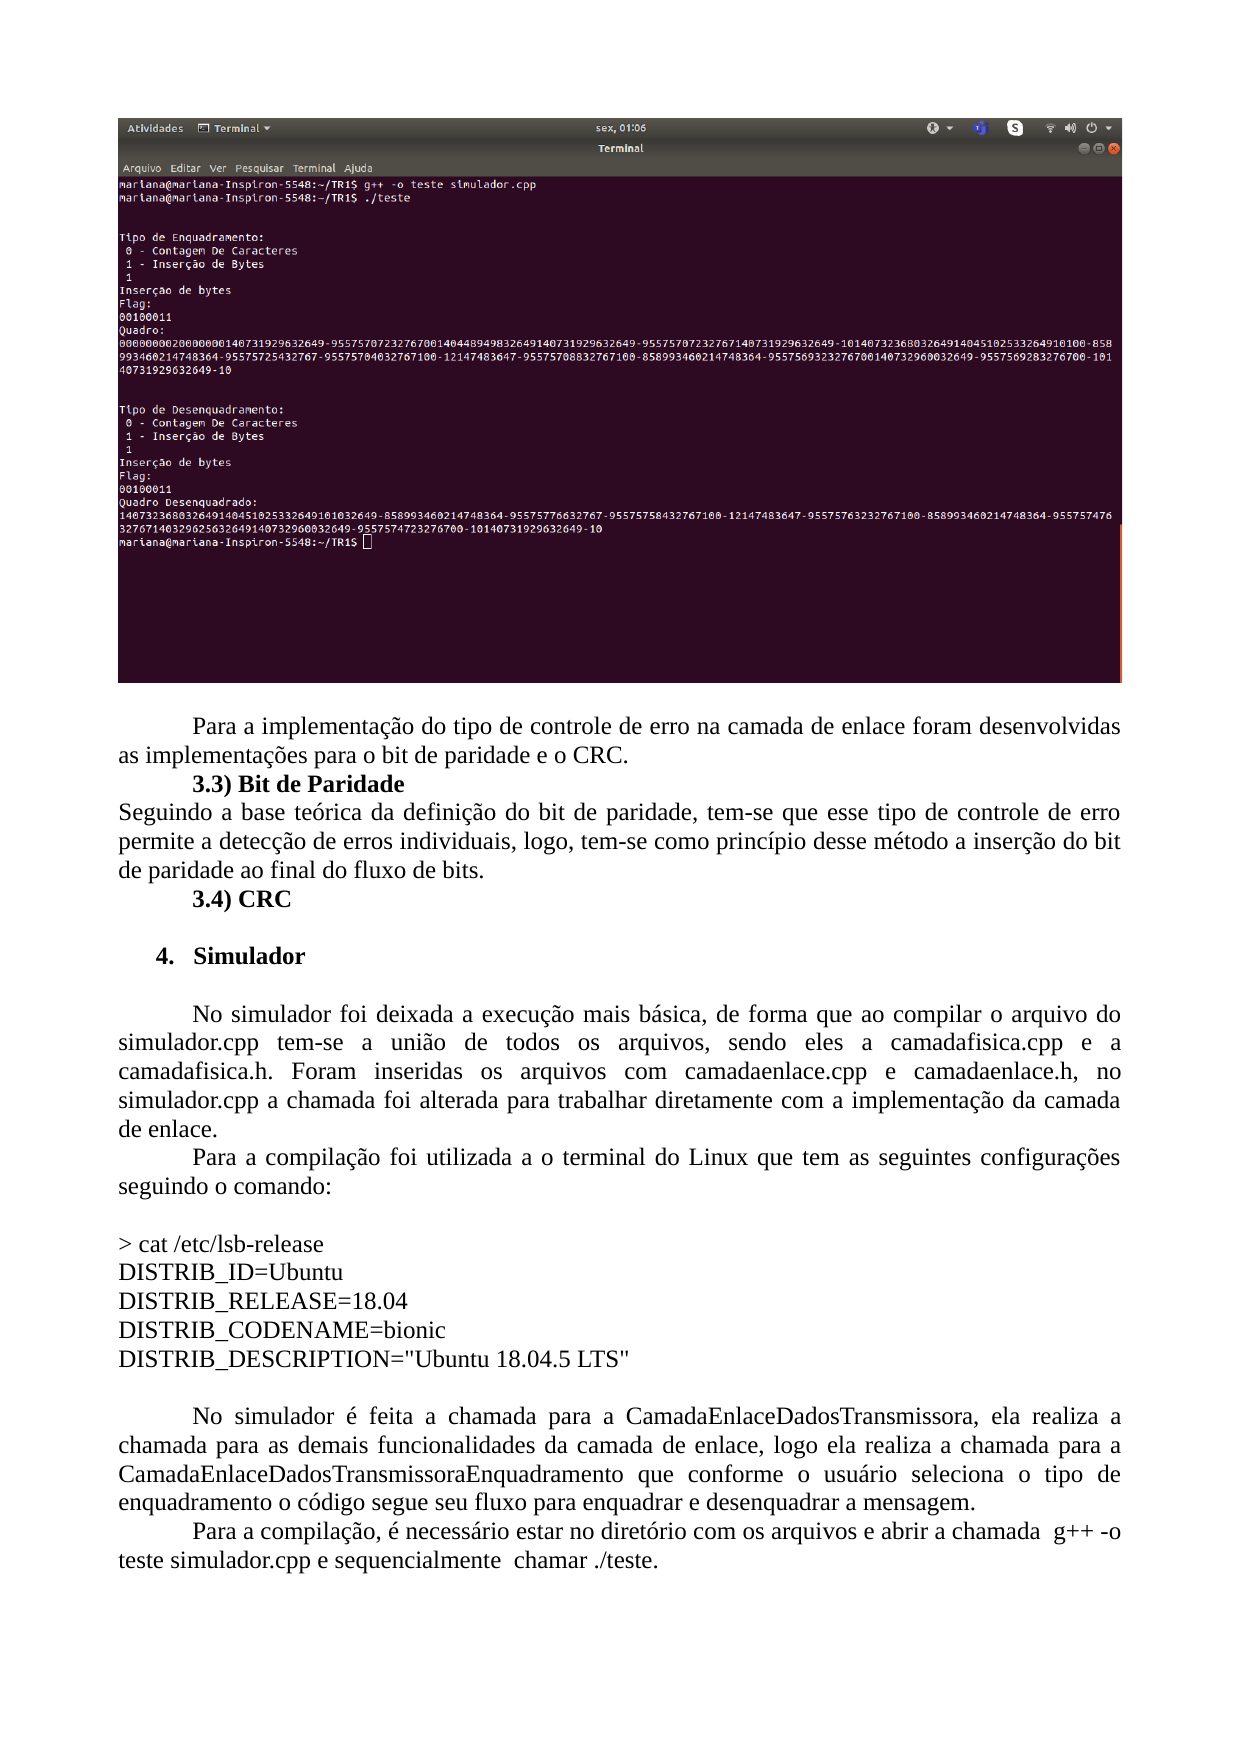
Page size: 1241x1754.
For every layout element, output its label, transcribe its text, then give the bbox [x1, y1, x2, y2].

list Simulador [156, 941, 1122, 970]
text Para a implementação do tipo de controle de erro na camada de enlace foram desenvolvidas as implementações para o bit de paridade e o CRC. [118, 711, 1122, 769]
text No simulador é feita a chamada para a CamadaEnlaceDadosTransmissora, ela realiza a chamada para as demais funcionalidades da camada de enlace, logo ela realiza a chamada para a CamadaEnlaceDadosTransmissoraEnquadramento que conforme o usuário seleciona o tipo de enquadramento o código segue seu fluxo para enquadrar e desenquadrar a mensagem. [118, 1401, 1122, 1516]
text DISTRIB_CODENAME=bionic [118, 1315, 1122, 1344]
text Para a compilação foi utilizada a o terminal do Linux que tem as seguintes configurações seguindo o comando: [118, 1142, 1122, 1200]
text Seguindo a base teórica da definição do bit de paridade, tem-se que esse tipo de controle de erro permite a detecção de erros individuais, logo, tem-se como princípio desse método a inserção do bit de paridade ao final do fluxo de bits. [118, 797, 1122, 884]
text Para a compilação, é necessário estar no diretório com os arquivos e abrir a chamada g++ -o teste simulador.cpp e sequencialmente chamar ./teste. [118, 1516, 1122, 1574]
text > cat /etc/lsb-release [118, 1229, 1122, 1257]
text DISTRIB_ID=Ubuntu [118, 1257, 1122, 1286]
text 3.4) CRC [118, 884, 1122, 912]
text DISTRIB_RELEASE=18.04 [118, 1286, 1122, 1315]
text 3.3) Bit de Paridade [118, 769, 1122, 797]
picture [118, 118, 1123, 683]
text DISTRIB_DESCRIPTION="Ubuntu 18.04.5 LTS" [118, 1344, 1122, 1372]
text No simulador foi deixada a execução mais básica, de forma que ao compilar o arquivo do simulador.cpp tem-se a união de todos os arquivos, sendo eles a camadafisica.cpp e a camadafisica.h. Foram inseridas os arquivos com camadaenlace.cpp e camadaenlace.h, no simulador.cpp a chamada foi alterada para trabalhar diretamente com a implementação da camada de enlace. [118, 999, 1122, 1142]
